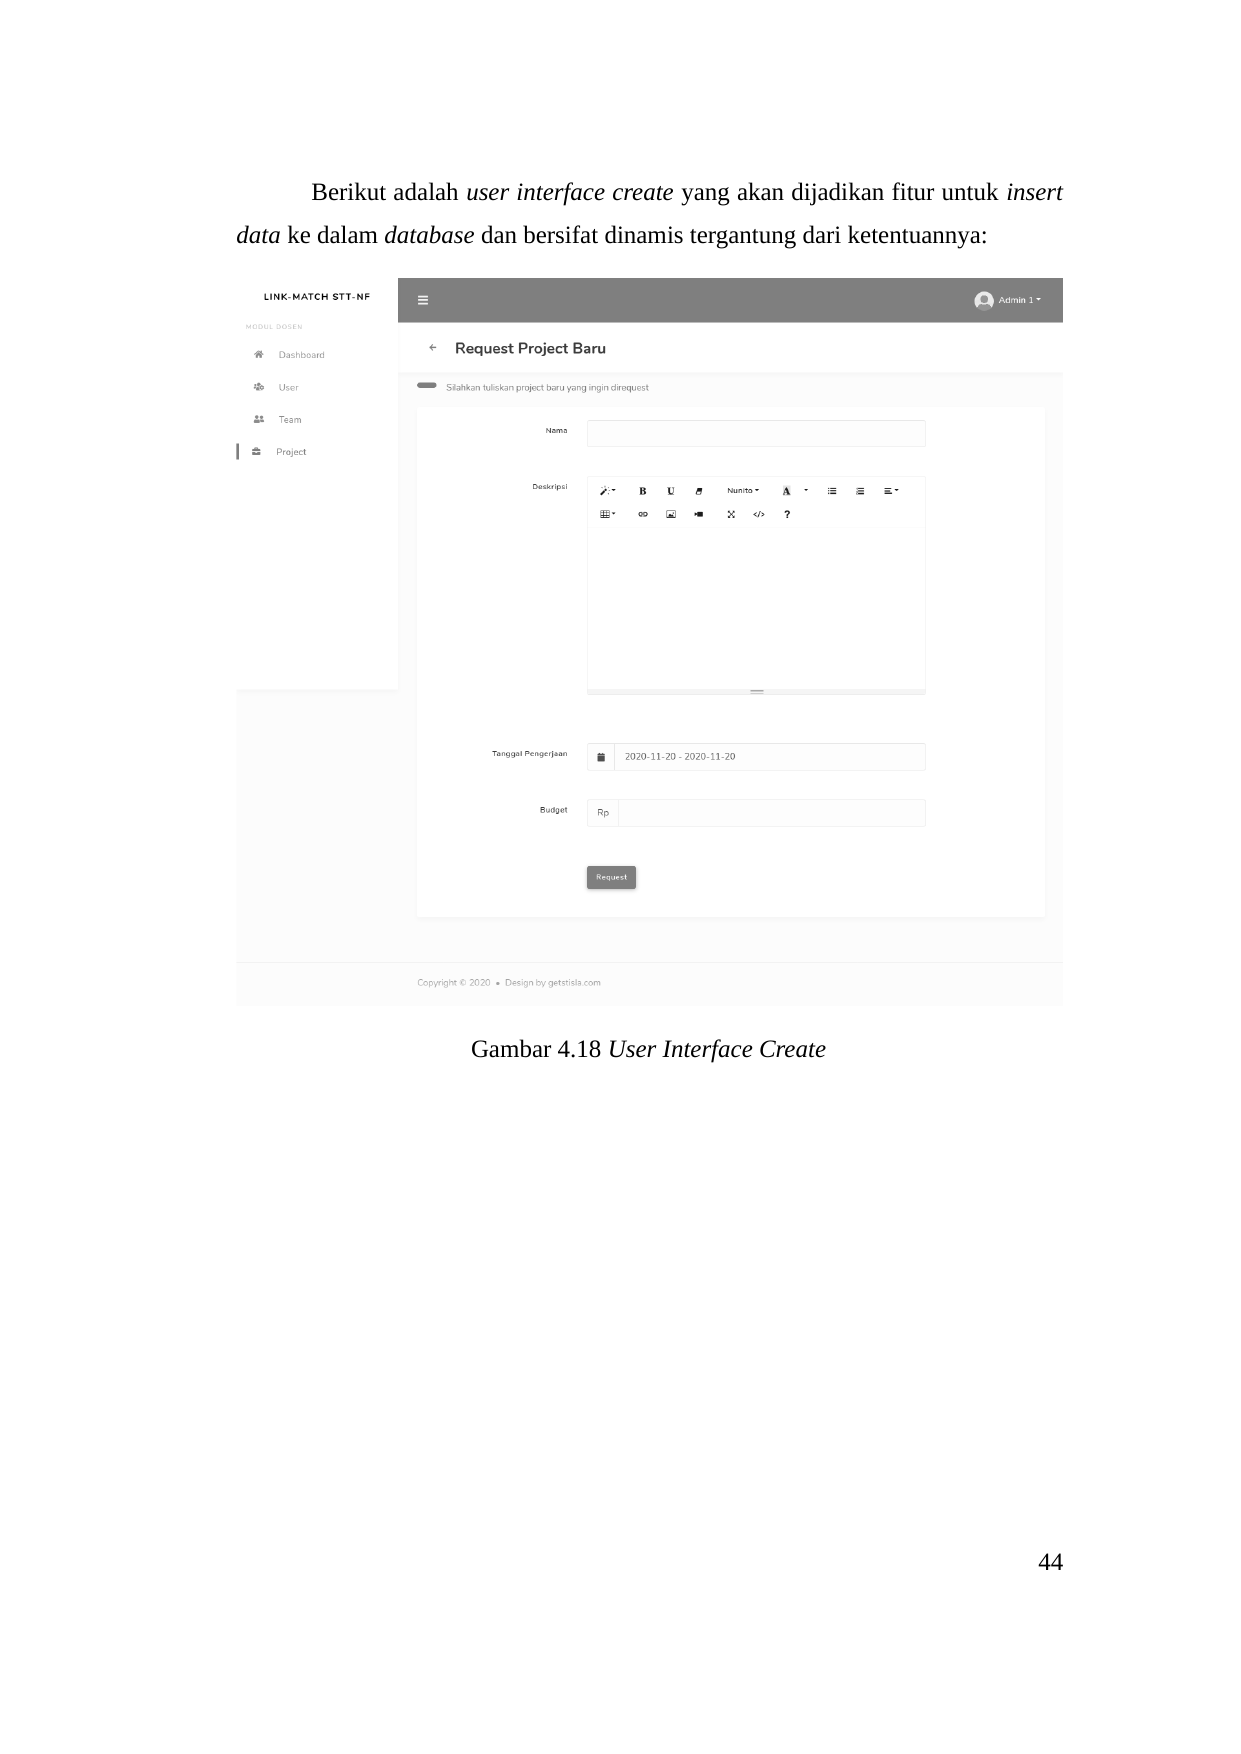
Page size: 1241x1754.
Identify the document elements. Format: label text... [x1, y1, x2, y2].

picture [236, 278, 1063, 1006]
text Berikut adalah user interface create yang akan dijadikan fitur untuk insert data ke dalam database dan bersifat dinamis tergantung dari ketentuannya: [236, 177, 1063, 249]
text Gambar 4.18 User Interface Create [236, 1034, 1063, 1063]
